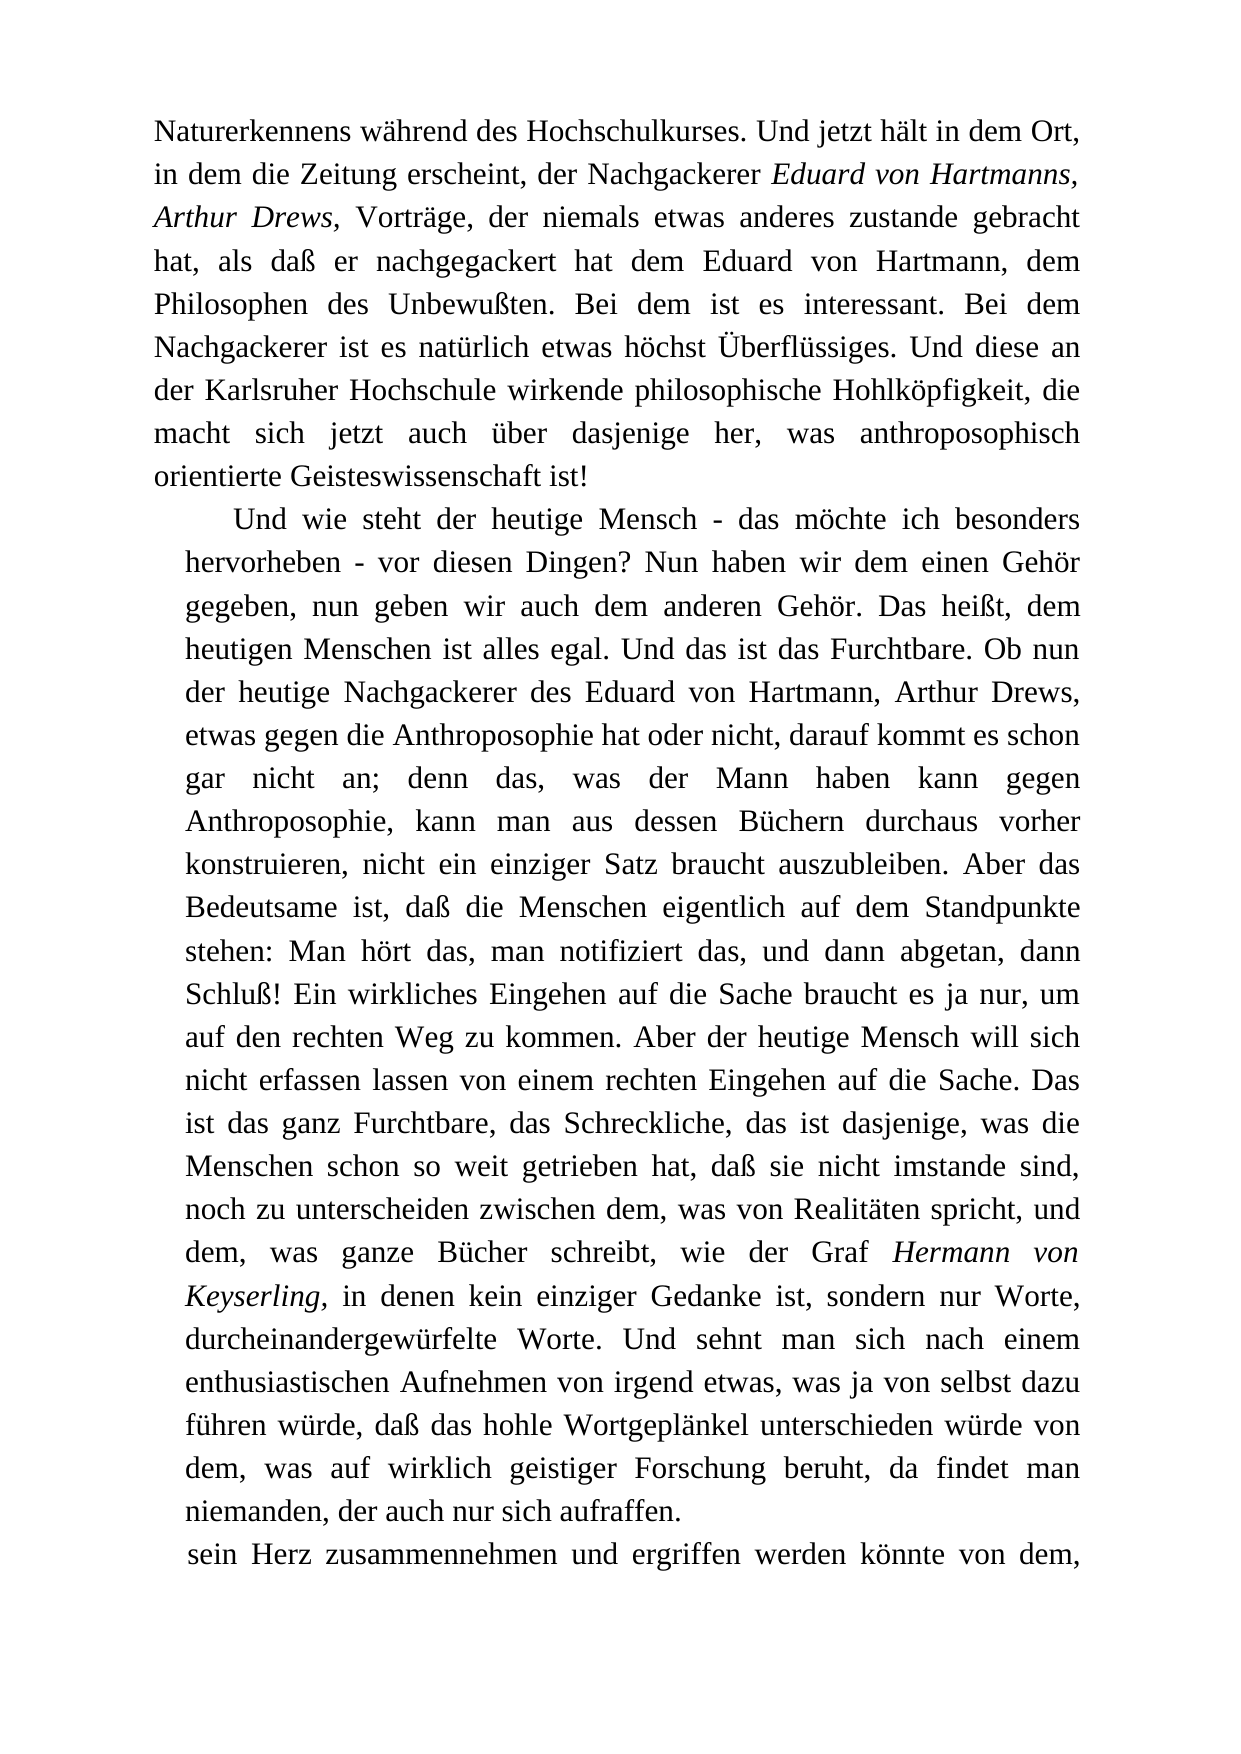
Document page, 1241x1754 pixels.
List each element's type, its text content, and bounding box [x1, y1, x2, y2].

text sein Herz zusammennehmen und ergriffen werden könnte von dem, [183, 1536, 1081, 1571]
text Und wie steht der heutige Mensch - das möchte ich besonders hervorheben - vor diesen Dingen? Nun haben wir dem einen Gehör gegeben, nun geben wir auch dem anderen Gehör. Das heißt, dem heutigen Menschen ist alles egal. Und das ist das Furchtbare. Ob nun der heutige Nachgackerer des Eduard von Hartmann, Arthur Drews, etwas gegen die Anthroposophie hat oder nicht, darauf kommt es schon gar nicht an; denn das, was der Mann haben kann gegen Anthroposophie, kann man aus dessen Büchern durchaus vorher konstruieren, nicht ein einziger Satz braucht auszubleiben. Aber das Bedeutsame ist, daß die Menschen eigentlich auf dem Standpunkte stehen: Man hört das, man notifiziert das, und dann abgetan, dann Schluß! Ein wirkliches Eingehen auf die Sache braucht es ja nur, um auf den rechten Weg zu kommen. Aber der heutige Mensch will sich nicht erfassen lassen von einem rechten Eingehen auf die Sache. Das ist das ganz Furchtbare, das Schreckliche, das ist dasjenige, was die Menschen schon so weit getrieben hat, daß sie nicht imstande sind, noch zu unterscheiden zwischen dem, was von Realitäten spricht, und dem, was ganze Bücher schreibt, wie der Graf Hermann von Keyserling, in denen kein einziger Gedanke ist, sondern nur Worte, durcheinandergewürfelte Worte. Und sehnt man sich nach einem enthusiastischen Aufnehmen von irgend etwas, was ja von selbst dazu führen würde, daß das hohle Wortgeplänkel unterschieden würde von dem, was auf wirklich geistiger Forschung beruht, da findet man niemanden, der auch nur sich aufraffen. [185, 501, 1081, 1528]
text Naturerkennens während des Hochschulkurses. Und jetzt hält in dem Ort, in dem die Zeitung erscheint, der Nachgackerer Eduard von Hartmanns, Arthur Drews, Vorträge, der niemals etwas anderes zustande gebracht hat, als daß er nachgegackert hat dem Eduard von Hartmann, dem Philosophen des Unbewußten. Bei dem ist es interessant. Bei dem Nachgackerer ist es natürlich etwas höchst Überflüssiges. Und diese an der Karlsruher Hochschule wirkende philosophische Hohlköpfigkeit, die macht sich jetzt auch über dasjenige her, was anthroposophisch orientierte Geisteswissenschaft ist! [154, 112, 1081, 493]
